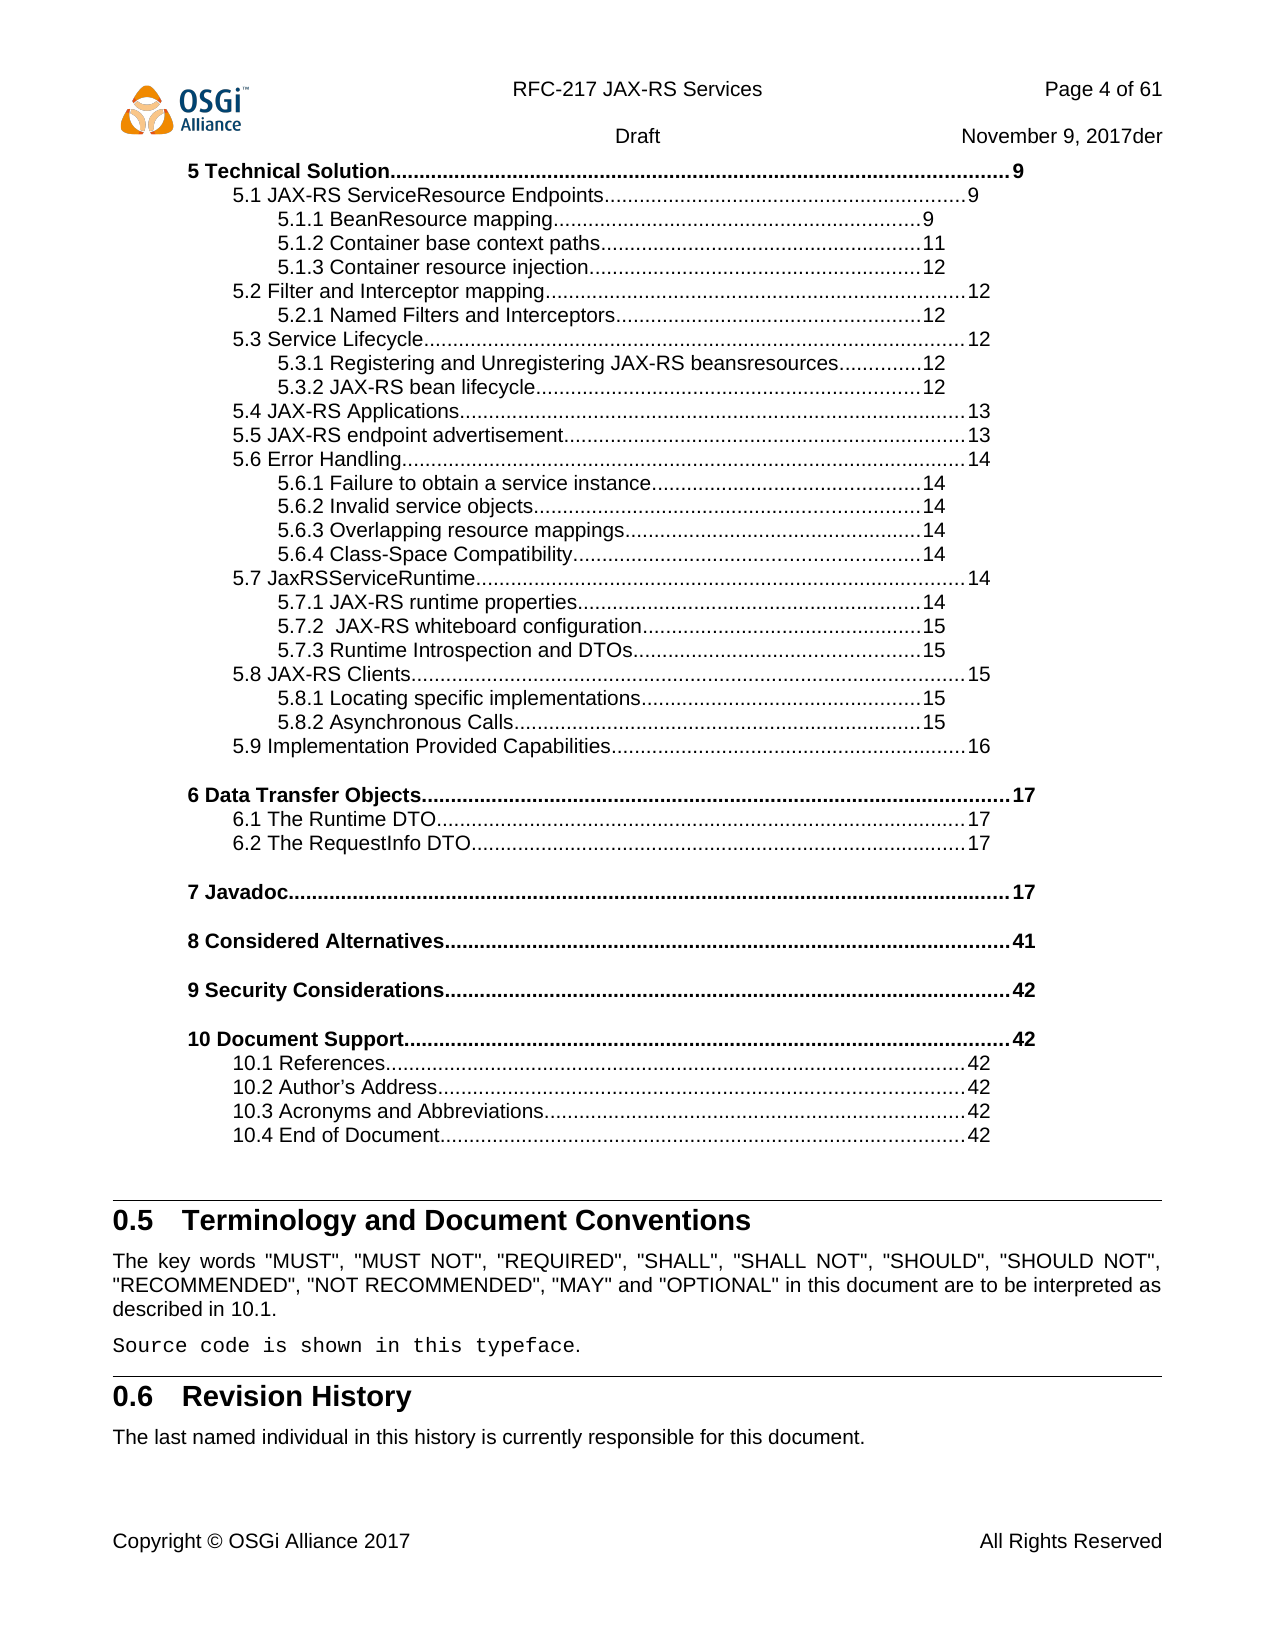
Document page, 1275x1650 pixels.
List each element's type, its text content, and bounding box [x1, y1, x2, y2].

text 5.2.1 Named Filters and Interceptors 12 [277, 303, 1162, 327]
text 5.7.2 JAX-RS whiteboard configuration 15 [277, 614, 1162, 638]
text 5.8 JAX-RS Clients 15 [232, 662, 1162, 686]
text 5.6 Error Handling 14 [232, 446, 1162, 470]
text 10.3 Acronyms and Abbreviations 42 [232, 1098, 1162, 1122]
text 5.7 JaxRSServiceRuntime 14 [232, 566, 1162, 590]
text 5.1.3 Container resource injection 12 [277, 255, 1162, 279]
text 7 Javadoc 17 [187, 880, 1162, 904]
subtitle Terminology and Document Conventions [112, 1201, 1162, 1236]
text 5.1.1 BeanResource mapping 9 [277, 207, 1162, 231]
text 10.4 End of Document 42 [232, 1122, 1162, 1146]
text 5.7.1 JAX-RS runtime properties 14 [277, 590, 1162, 614]
text 5.1 JAX-RS ServiceResource Endpoints 9 [232, 183, 1162, 207]
text 5.7.3 Runtime Introspection and DTOs 15 [277, 638, 1162, 662]
text 5.6.1 Failure to obtain a service instance 14 [277, 470, 1162, 494]
text 9 Security Considerations 42 [187, 978, 1162, 1002]
text 5.3 Service Lifecycle 12 [232, 327, 1162, 351]
text 6 Data Transfer Objects 17 [187, 783, 1162, 807]
text 5.1.2 Container base context paths 11 [277, 231, 1162, 255]
text 5.5 JAX-RS endpoint advertisement 13 [232, 422, 1162, 446]
text Source code is shown in this typeface. [112, 1333, 1162, 1359]
picture [113, 78, 257, 142]
text The key words "MUST", "MUST NOT", "REQUIRED", "SHALL", "SHALL NOT", "SHOULD", "SHOULD NOT", "RECOMMENDED", "NOT RECOMMENDED", "MAY" and "OPTIONAL" in this document are to be interpreted as described in 10.1. [112, 1249, 1162, 1321]
text 10.1 References 42 [232, 1051, 1162, 1074]
text 10.2 Author’s Address 42 [232, 1074, 1162, 1098]
text 5.6.3 Overlapping resource mappings 14 [277, 518, 1162, 542]
subtitle Revision History [112, 1377, 1162, 1412]
text 5 Technical Solution 9 [187, 159, 1162, 183]
text 6.1 The Runtime DTO 17 [232, 807, 1162, 831]
text 6.2 The RequestInfo DTO 17 [232, 831, 1162, 855]
text 10 Document Support 42 [187, 1027, 1162, 1051]
text 5.3.1 Registering and Unregistering JAX-RS beansresources 12 [277, 351, 1162, 374]
text 5.8.2 Asynchronous Calls 15 [277, 710, 1162, 734]
text 5.3.2 JAX-RS bean lifecycle 12 [277, 374, 1162, 398]
text 8 Considered Alternatives 41 [187, 929, 1162, 953]
text 5.6.4 Class-Space Compatibility 14 [277, 542, 1162, 566]
text 5.8.1 Locating specific implementations 15 [277, 686, 1162, 710]
text 5.6.2 Invalid service objects 14 [277, 494, 1162, 518]
text 5.9 Implementation Provided Capabilities 16 [232, 734, 1162, 758]
text The last named individual in this history is currently responsible for this document. [112, 1425, 1162, 1449]
text 5.4 JAX-RS Applications 13 [232, 398, 1162, 422]
text 5.2 Filter and Interceptor mapping 12 [232, 279, 1162, 303]
